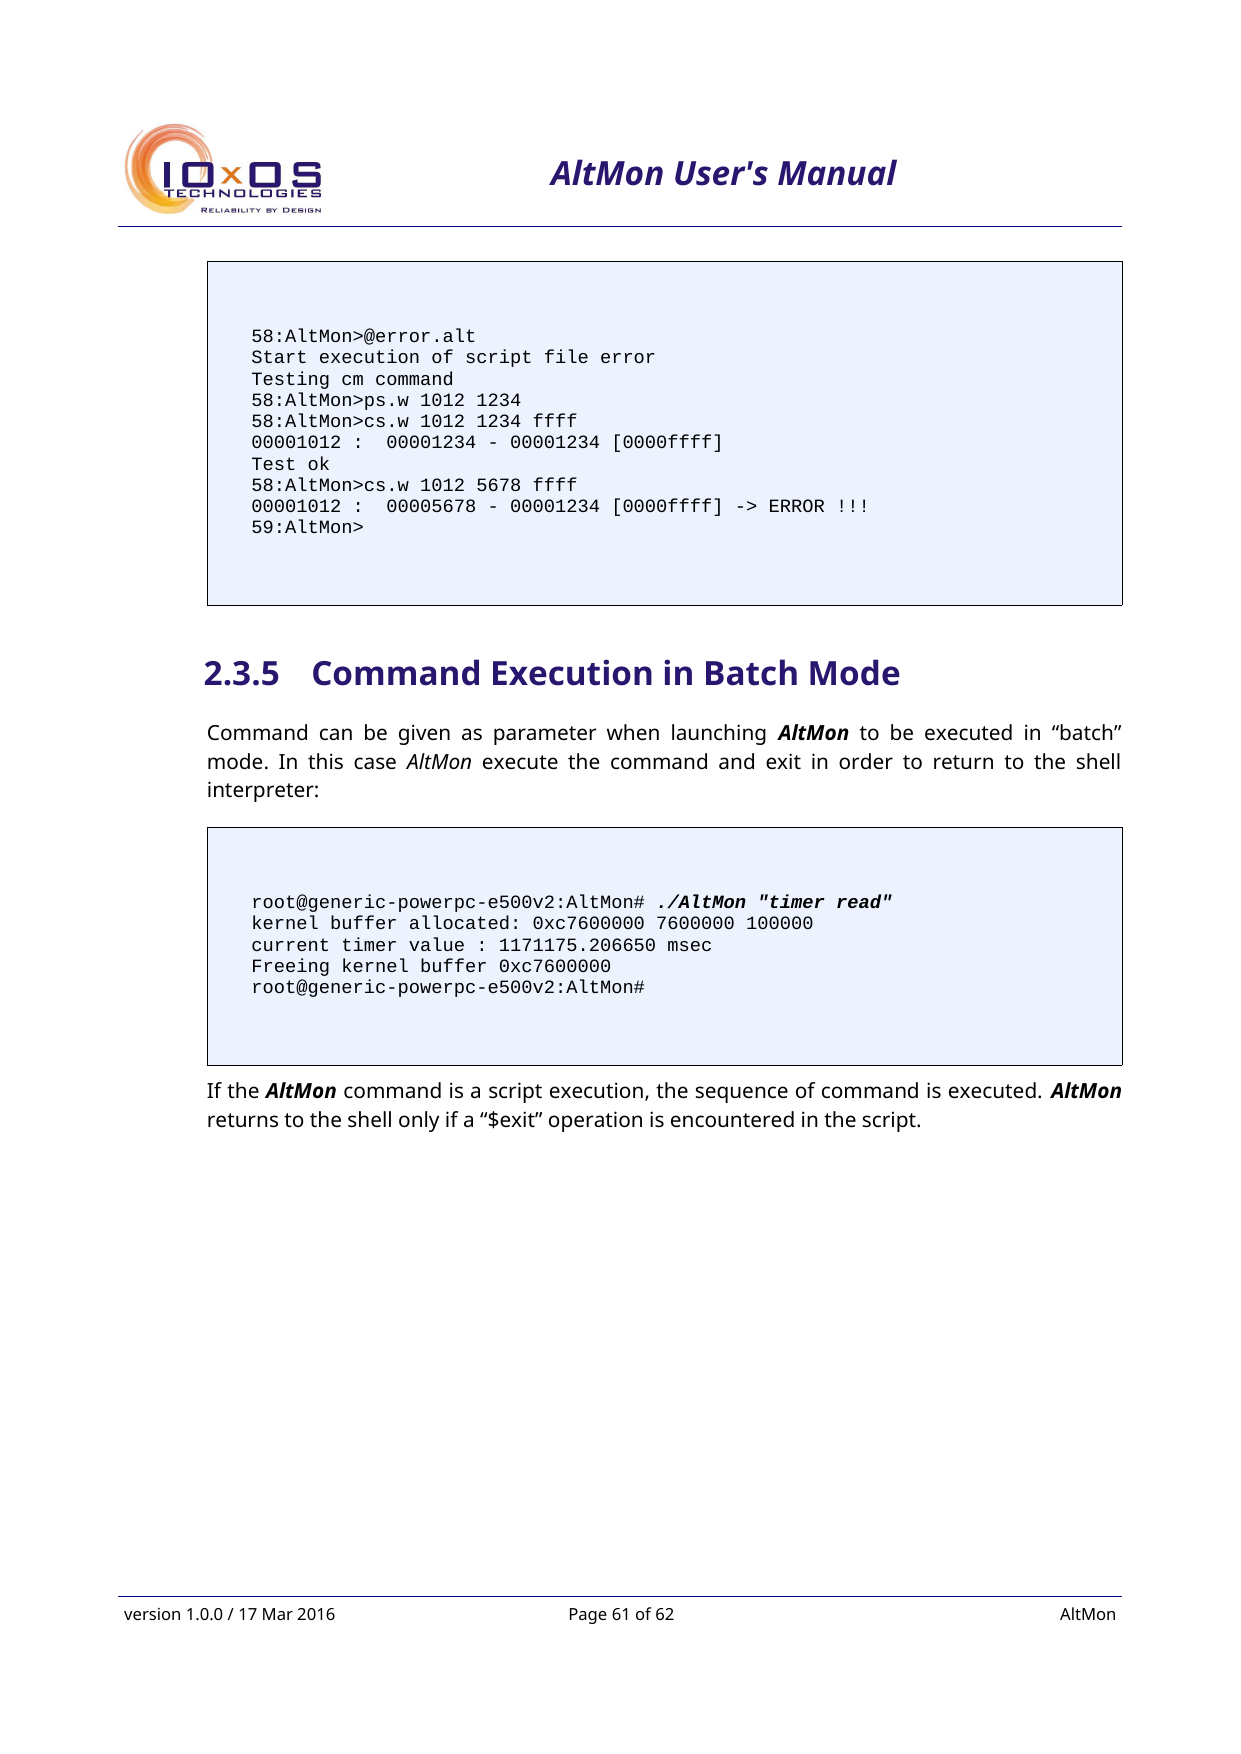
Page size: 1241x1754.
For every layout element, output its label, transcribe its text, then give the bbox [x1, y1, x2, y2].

text If the AltMon command is a script execution, the sequence of command is executed. AltMon returns to the shell only if a “$exit” operation is encountered in the script. [207, 1077, 1122, 1133]
text Freeing kernel buffer 0xc7600000 [208, 957, 1122, 978]
text 58:AltMon>cs.w 1012 5678 ffff [208, 476, 1122, 497]
text Start execution of script file error [208, 348, 1122, 369]
text kernel buffer allocated: 0xc7600000 7600000 100000 [208, 914, 1122, 935]
text Testing cm command [208, 369, 1122, 391]
text 59:AltMon> [208, 518, 1122, 554]
text 58:AltMon>cs.w 1012 1234 ffff [208, 412, 1122, 433]
text 58:AltMon>ps.w 1012 1234 [208, 391, 1122, 412]
text Test ok [208, 454, 1122, 476]
text Command can be given as parameter when launching AltMon to be executed in “batch” mode. In this case AltMon execute the command and exit in order to return to the shell interpreter: [207, 718, 1122, 804]
subtitle Command Execution in Batch Mode [195, 649, 1122, 695]
text 58:AltMon>@error.alt [208, 312, 1122, 348]
text current timer value : 1171175.206650 msec [208, 935, 1122, 957]
text root@generic-powerpc-e500v2:AltMon# [208, 978, 1122, 1014]
text 00001012 : 00001234 - 00001234 [0000ffff] [208, 433, 1122, 454]
text 00001012 : 00005678 - 00001234 [0000ffff] -> ERROR !!! [208, 497, 1122, 518]
text root@generic-powerpc-e500v2:AltMon# ./AltMon "timer read" [208, 878, 1122, 914]
picture [123, 123, 323, 217]
